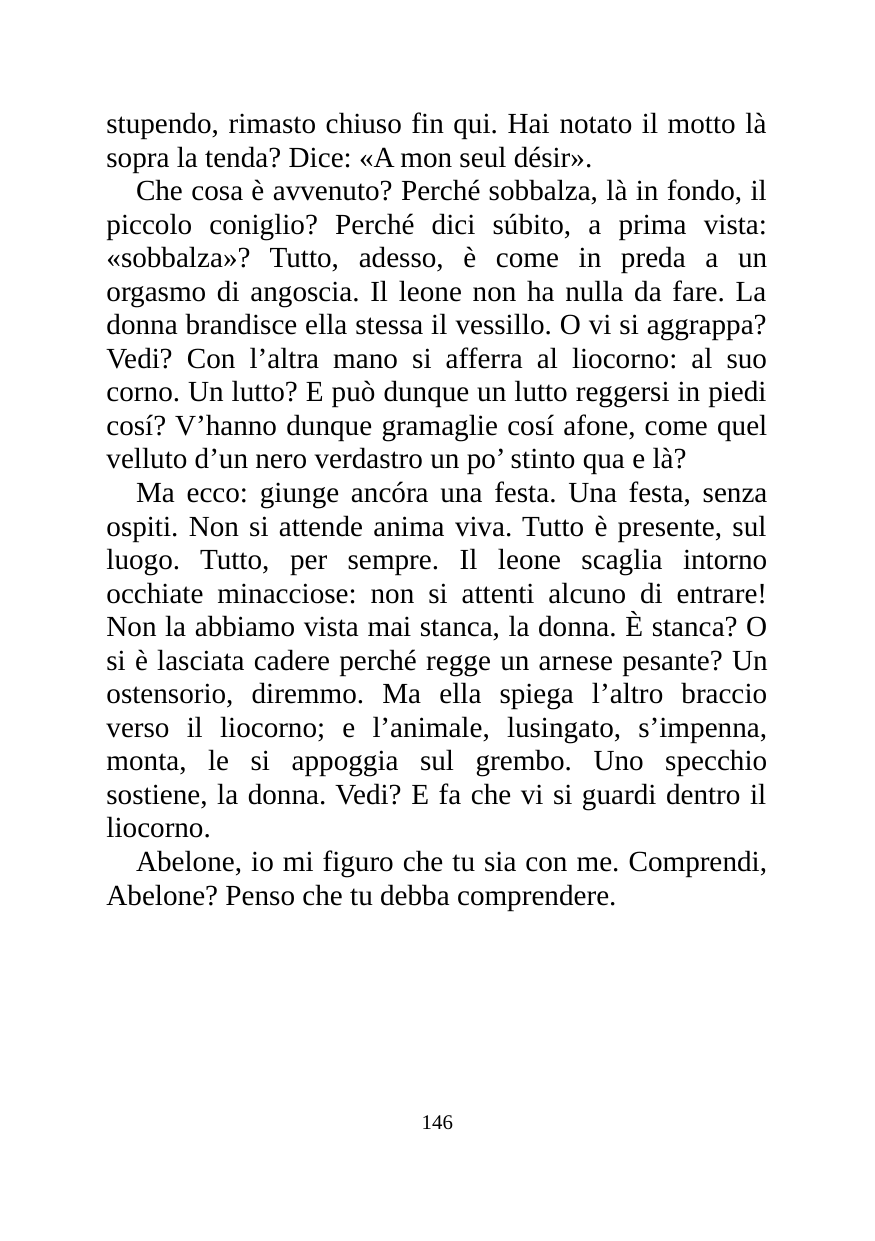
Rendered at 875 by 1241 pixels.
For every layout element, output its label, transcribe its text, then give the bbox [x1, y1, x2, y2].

text Abelone, io mi figuro che tu sia con me. Comprendi, Abelone? Penso che tu debba comprendere. [106, 844, 768, 911]
text stupendo, rimasto chiuso fin qui. Hai notato il motto là sopra la tenda? Dice: «A mon seul désir». [106, 106, 768, 173]
text Ma ecco: giunge ancóra una festa. Una festa, senza ospiti. Non si attende anima viva. Tutto è presente, sul luogo. Tutto, per sempre. Il leone scaglia intorno occhiate minacciose: non si attenti alcuno di entrare! Non la abbiamo vista mai stanca, la donna. È stanca? O si è lasciata cadere perché regge un arnese pesante? Un ostensorio, diremmo. Ma ella spiega l’altro braccio verso il liocorno; e l’animale, lusingato, s’impenna, monta, le si appoggia sul grembo. Uno specchio sostiene, la donna. Vedi? E fa che vi si guardi dentro il liocorno. [106, 475, 768, 844]
text Che cosa è avvenuto? Perché sobbalza, là in fondo, il piccolo coniglio? Perché dici súbito, a prima vista: «sobbalza»? Tutto, adesso, è come in preda a un orgasmo di angoscia. Il leone non ha nulla da fare. La donna brandisce ella stessa il vessillo. O vi si aggrappa? Vedi? Con l’altra mano si afferra al liocorno: al suo corno. Un lutto? E può dunque un lutto reggersi in piedi cosí? V’hanno dunque gramaglie cosí afone, come quel velluto d’un nero verdastro un po’ stinto qua e là? [106, 173, 768, 475]
